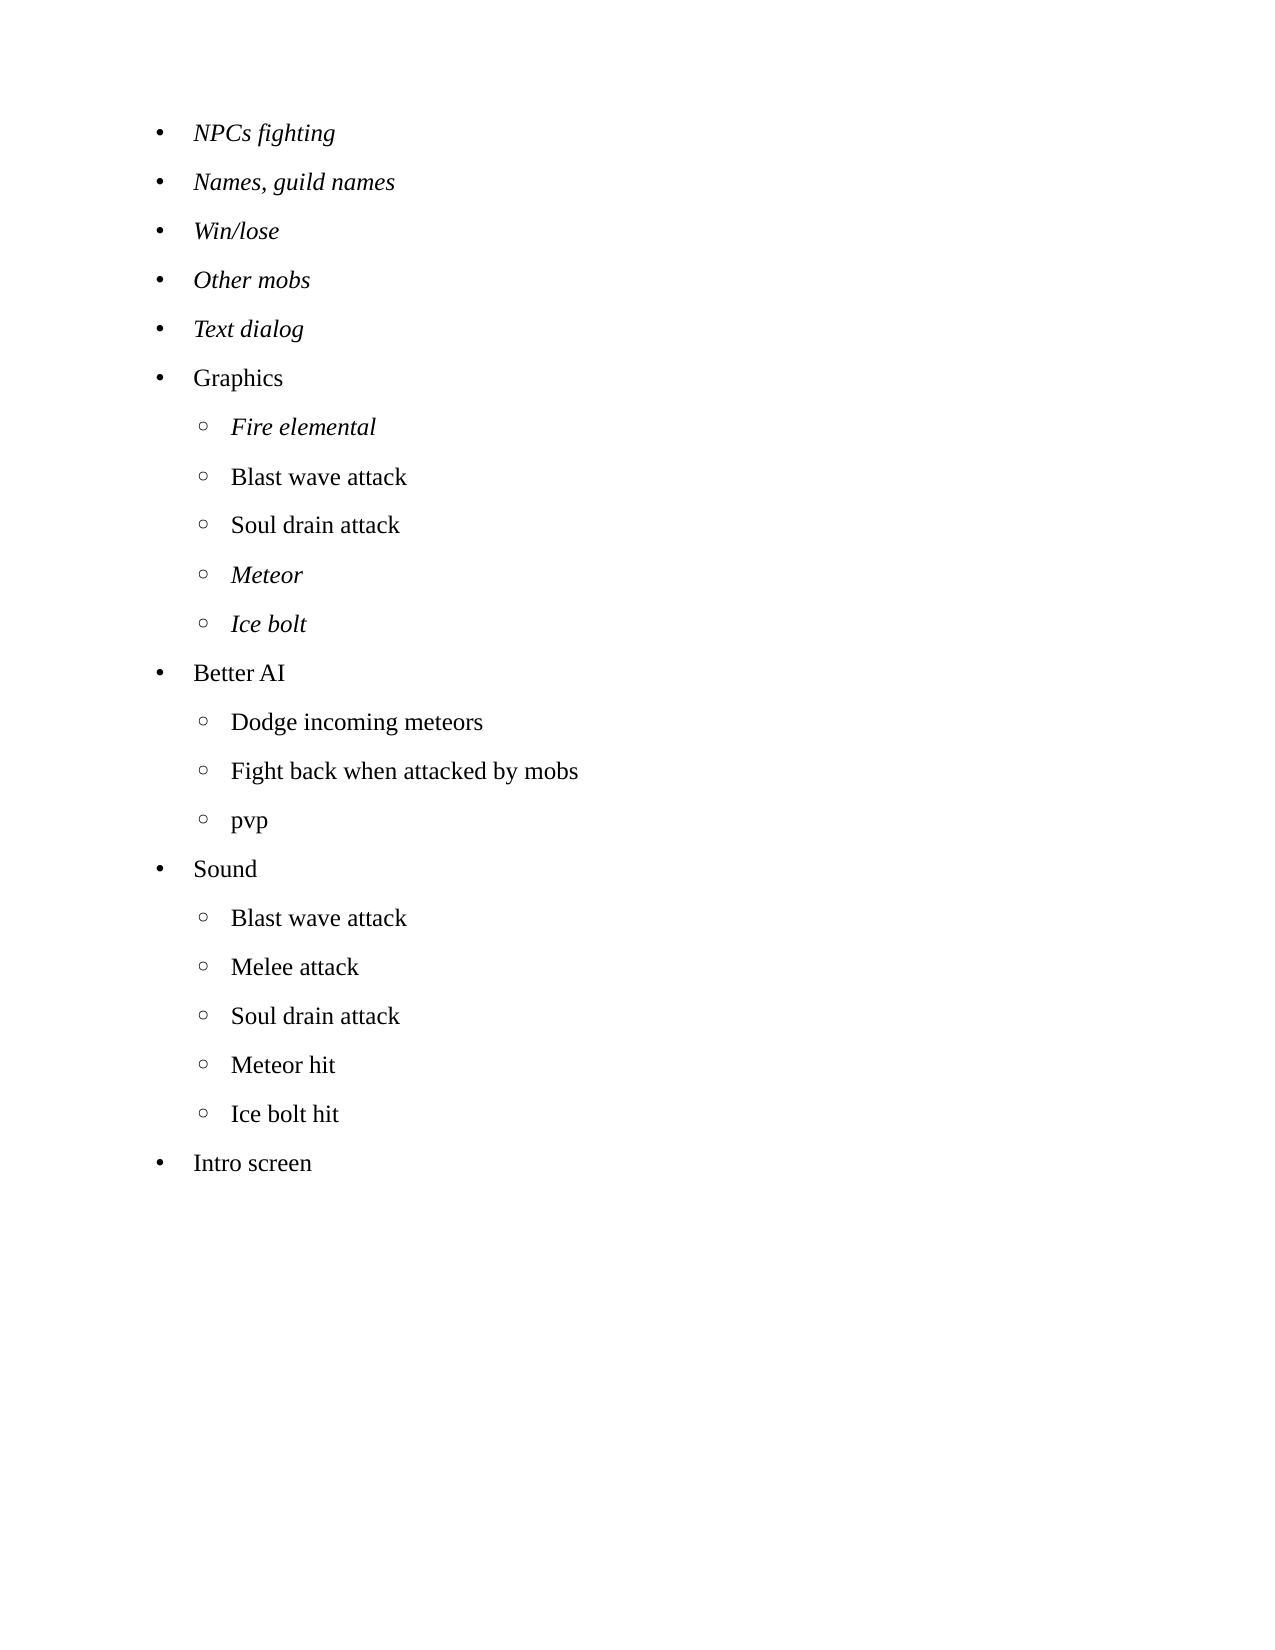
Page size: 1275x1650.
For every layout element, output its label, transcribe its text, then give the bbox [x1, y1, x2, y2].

list Soul drain attack [193, 1001, 1157, 1030]
list Dodge incoming meteors [193, 707, 1157, 736]
list Fire elemental [193, 412, 1157, 441]
list pvp [193, 805, 1157, 834]
list Soul drain attack [193, 511, 1157, 539]
list Meteor [193, 560, 1157, 588]
list Melee attack [193, 952, 1157, 981]
list Fight back when attacked by mobs [193, 756, 1157, 785]
list Win/lose [156, 216, 1157, 245]
list Text dialog [156, 314, 1157, 343]
list Meteor hit [193, 1050, 1157, 1079]
list Intro screen [156, 1148, 1157, 1177]
list Ice bolt hit [193, 1099, 1157, 1128]
list Blast wave attack [193, 903, 1157, 932]
list Graphics [156, 363, 1157, 392]
list Other mobs [156, 265, 1157, 294]
list Blast wave attack [193, 462, 1157, 490]
list Ice bolt [193, 609, 1157, 637]
list Better AI [156, 658, 1157, 687]
list Names, guild names [156, 167, 1157, 196]
list NPCs fighting [156, 118, 1157, 147]
list Sound [156, 854, 1157, 883]
